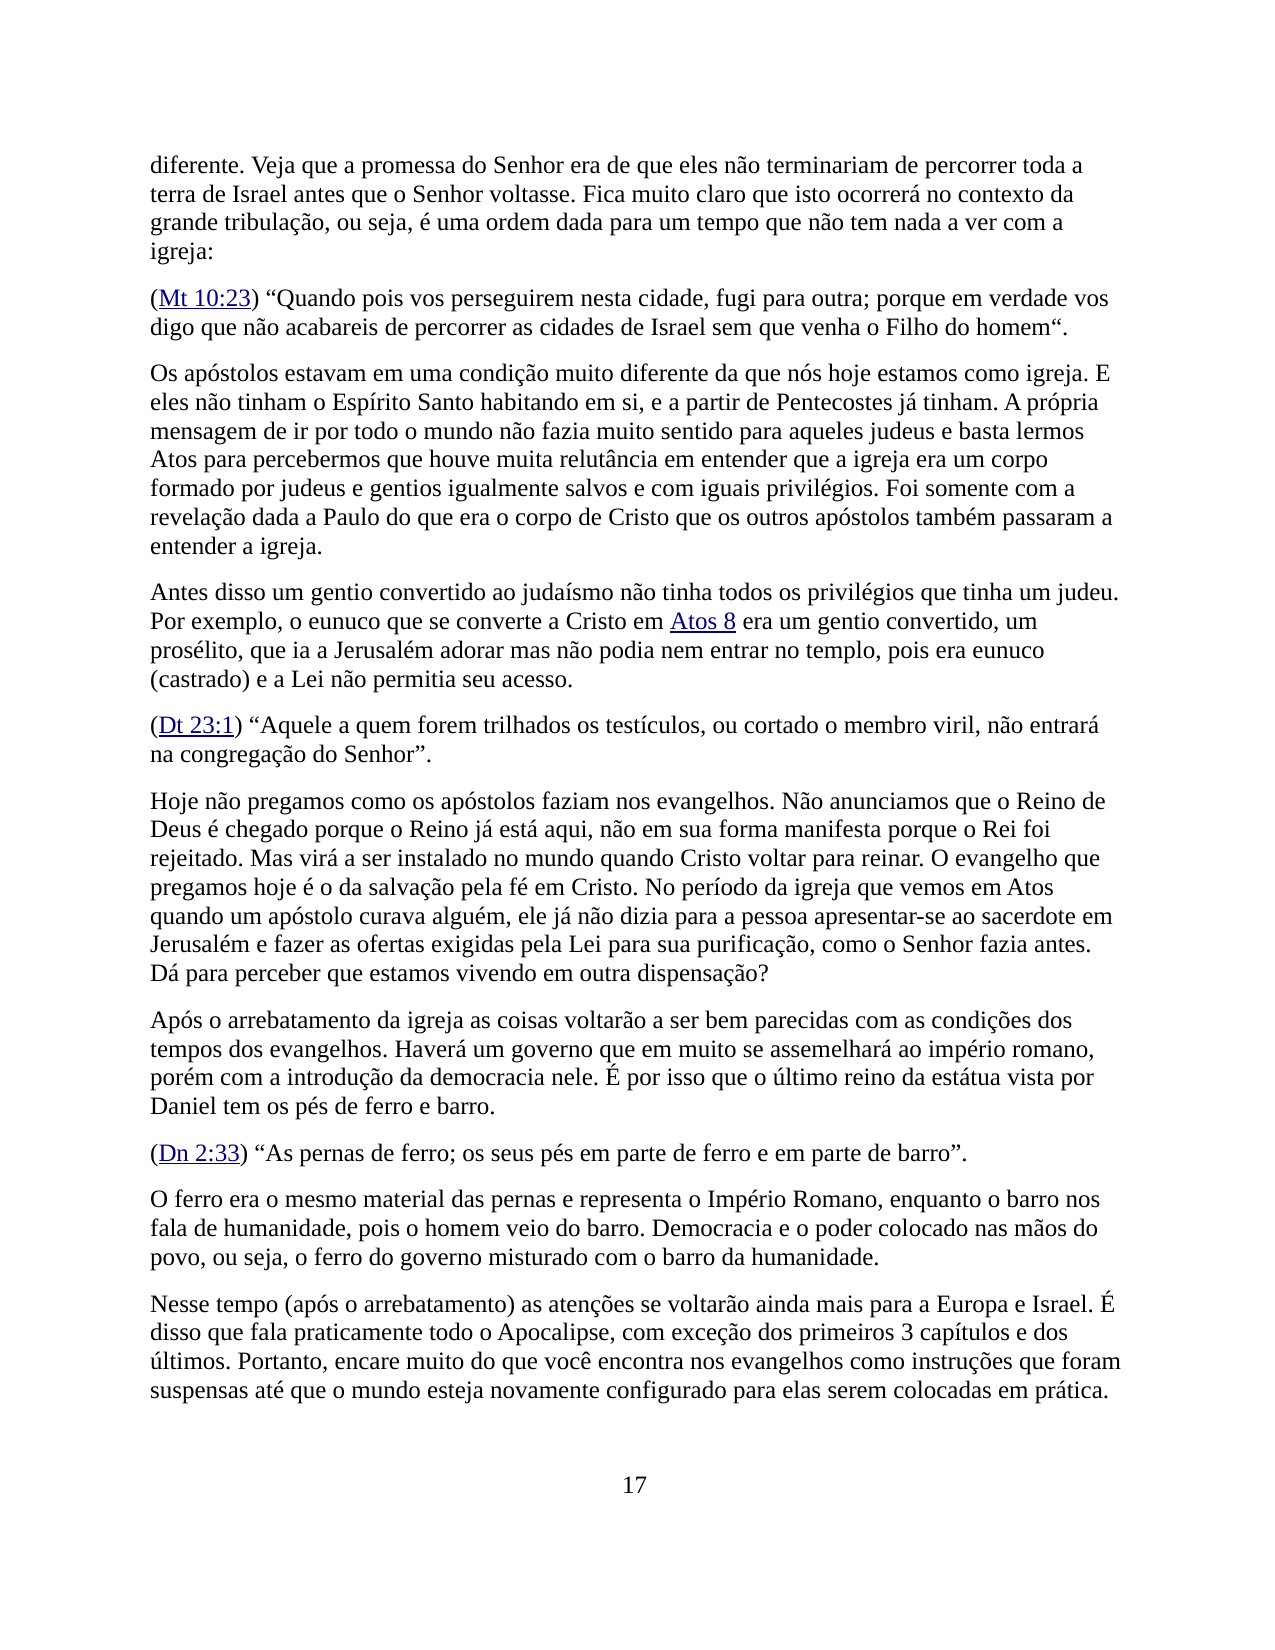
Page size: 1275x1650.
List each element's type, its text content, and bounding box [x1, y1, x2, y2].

text (Mt 10:23) “Quando pois vos perseguirem nesta cidade, fugi para outra; porque em verdade vos digo que não acabareis de percorrer as cidades de Israel sem que venha o Filho do homem“. [150, 283, 1125, 340]
text (Dn 2:33) “As pernas de ferro; os seus pés em parte de ferro e em parte de barro”. [150, 1138, 1125, 1167]
text Hoje não pregamos como os apóstolos faziam nos evangelhos. Não anunciamos que o Reino de Deus é chegado porque o Reino já está aqui, não em sua forma manifesta porque o Rei foi rejeitado. Mas virá a ser instalado no mundo quando Cristo voltar para reinar. O evangelho que pregamos hoje é o da salvação pela fé em Cristo. No período da igreja que vemos em Atos quando um apóstolo curava alguém, ele já não dizia para a pessoa apresentar-se ao sacerdote em Jerusalém e fazer as ofertas exigidas pela Lei para sua purificação, como o Senhor fazia antes. Dá para perceber que estamos vivendo em outra dispensação? [150, 786, 1125, 987]
text Antes disso um gentio convertido ao judaísmo não tinha todos os privilégios que tinha um judeu. Por exemplo, o eunuco que se converte a Cristo em Atos 8 era um gentio convertido, um prosélito, que ia a Jerusalém adorar mas não podia nem entrar no templo, pois era eunuco (castrado) e a Lei não permitia seu acesso. [150, 577, 1125, 692]
text diferente. Veja que a promessa do Senhor era de que eles não terminariam de percorrer toda a terra de Israel antes que o Senhor voltasse. Fica muito claro que isto ocorrerá no contexto da grande tribulação, ou seja, é uma ordem dada para um tempo que não tem nada a ver com a igreja: [150, 150, 1125, 265]
text (Dt 23:1) “Aquele a quem forem trilhados os testículos, ou cortado o membro viril, não entrará na congregação do Senhor”. [150, 710, 1125, 768]
text Os apóstolos estavam em uma condição muito diferente da que nós hoje estamos como igreja. E eles não tinham o Espírito Santo habitando em si, e a partir de Pentecostes já tinham. A própria mensagem de ir por todo o mundo não fazia muito sentido para aqueles judeus e basta lermos Atos para percebermos que houve muita relutância em entender que a igreja era um corpo formado por judeus e gentios igualmente salvos e com iguais privilégios. Foi somente com a revelação dada a Paulo do que era o corpo de Cristo que os outros apóstolos também passaram a entender a igreja. [150, 358, 1125, 559]
text Nesse tempo (após o arrebatamento) as atenções se voltarão ainda mais para a Europa e Israel. É disso que fala praticamente todo o Apocalipse, com exceção dos primeiros 3 capítulos e dos últimos. Portanto, encare muito do que você encontra nos evangelhos como instruções que foram suspensas até que o mundo esteja novamente configurado para elas serem colocadas em prática. [150, 1289, 1125, 1404]
text O ferro era o mesmo material das pernas e representa o Império Romano, enquanto o barro nos fala de humanidade, pois o homem veio do barro. Democracia e o poder colocado nas mãos do povo, ou seja, o ferro do governo misturado com o barro da humanidade. [150, 1184, 1125, 1271]
text Após o arrebatamento da igreja as coisas voltarão a ser bem parecidas com as condições dos tempos dos evangelhos. Haverá um governo que em muito se assemelhará ao império romano, porém com a introdução da democracia nele. É por isso que o último reino da estátua vista por Daniel tem os pés de ferro e barro. [150, 1005, 1125, 1120]
